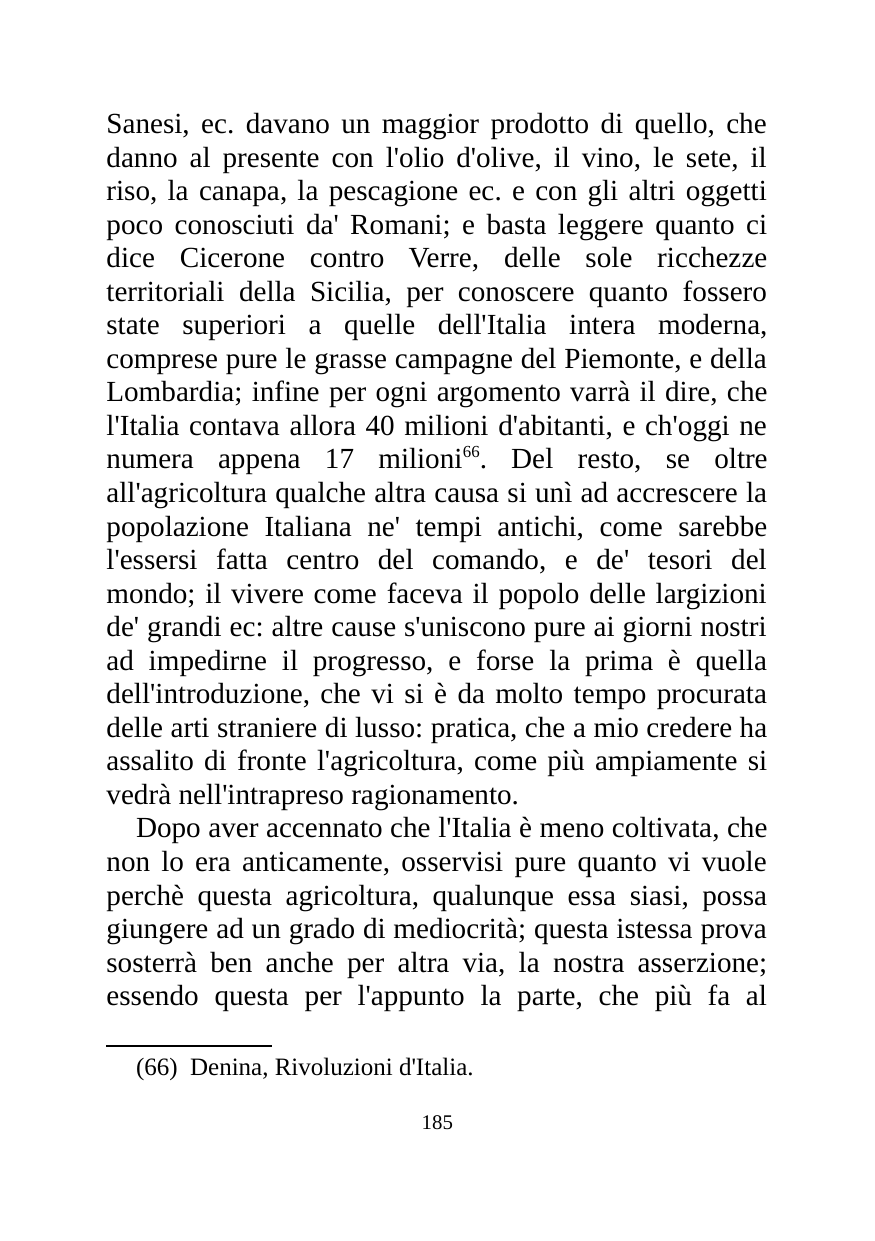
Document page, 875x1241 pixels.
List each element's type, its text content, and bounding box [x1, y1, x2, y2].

text Dopo aver accennato che l'Italia è meno coltivata, che non lo era anticamente, osservisi pure quanto vi vuole perchè questa agricoltura, qualunque essa siasi, possa giungere ad un grado di mediocrità; questa istessa prova sosterrà ben anche per altra via, la nostra asserzione; essendo questa per l'appunto la parte, che più fa al [106, 811, 768, 1012]
text Sanesi, ec. davano un maggior prodotto di quello, che danno al presente con l'olio d'olive, il vino, le sete, il riso, la canapa, la pescagione ec. e con gli altri oggetti poco conosciuti da' Romani; e basta leggere quanto ci dice Cicerone contro Verre, delle sole ricchezze territoriali della Sicilia, per conoscere quanto fossero state superiori a quelle dell'Italia intera moderna, comprese pure le grasse campagne del Piemonte, e della Lombardia; infine per ogni argomento varrà il dire, che l'Italia contava allora 40 milioni d'abitanti, e ch'oggi ne numera appena 17 milioni. Del resto, se oltre all'agricoltura qualche altra causa si unì ad accrescere la popolazione Italiana ne' tempi antichi, come sarebbe l'essersi fatta centro del comando, e de' tesori del mondo; il vivere come faceva il popolo delle largizioni de' grandi ec: altre cause s'uniscono pure ai giorni nostri ad impedirne il progresso, e forse la prima è quella dell'introduzione, che vi si è da molto tempo procurata delle arti straniere di lusso: pratica, che a mio credere ha assalito di fronte l'agricoltura, come più ampiamente si vedrà nell'intrapreso ragionamento. [106, 106, 768, 811]
text Denina, Rivoluzioni d'Italia. [106, 1052, 768, 1080]
